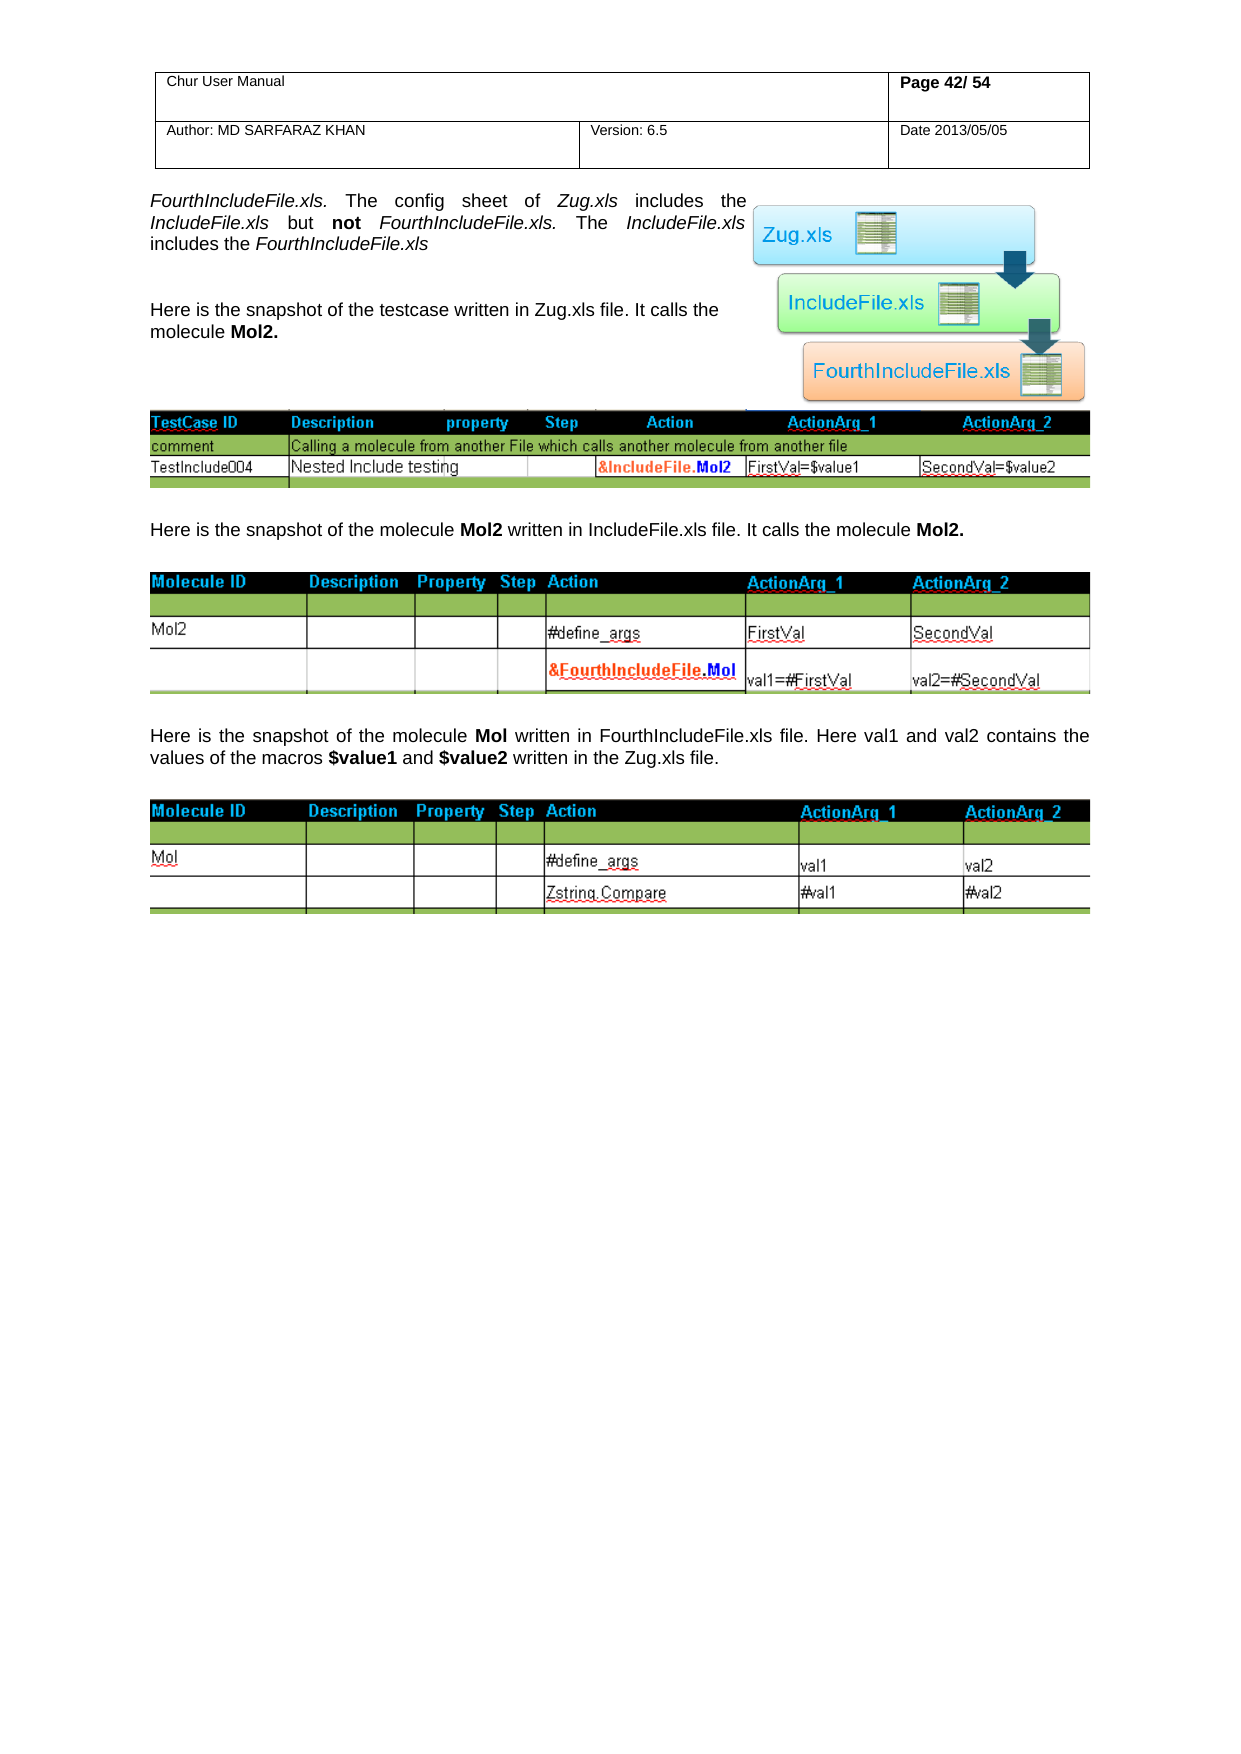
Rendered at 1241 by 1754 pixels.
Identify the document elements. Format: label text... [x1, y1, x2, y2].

picture [150, 190, 1092, 488]
text Here is the snapshot of the molecule Mol2 written in IncludeFile.xls file. It calls the molecule Mol2. [150, 519, 1090, 541]
picture [150, 799, 1091, 914]
text FourthIncludeFile.xls. The config sheet of Zug.xls includes the IncludeFile.xls but not FourthIncludeFile.xls. The IncludeFile.xls includes the FourthIncludeFile.xls [150, 190, 746, 255]
picture [150, 572, 1091, 694]
text Here is the snapshot of the testcase written in Zug.xls file. It calls the molecule Mol2. [150, 299, 746, 342]
text Here is the snapshot of the molecule Mol written in FourthIncludeFile.xls file. Here val1 and val2 contains the values of the macros $value1 and $value2 written in the Zug.xls file. [150, 725, 1090, 768]
